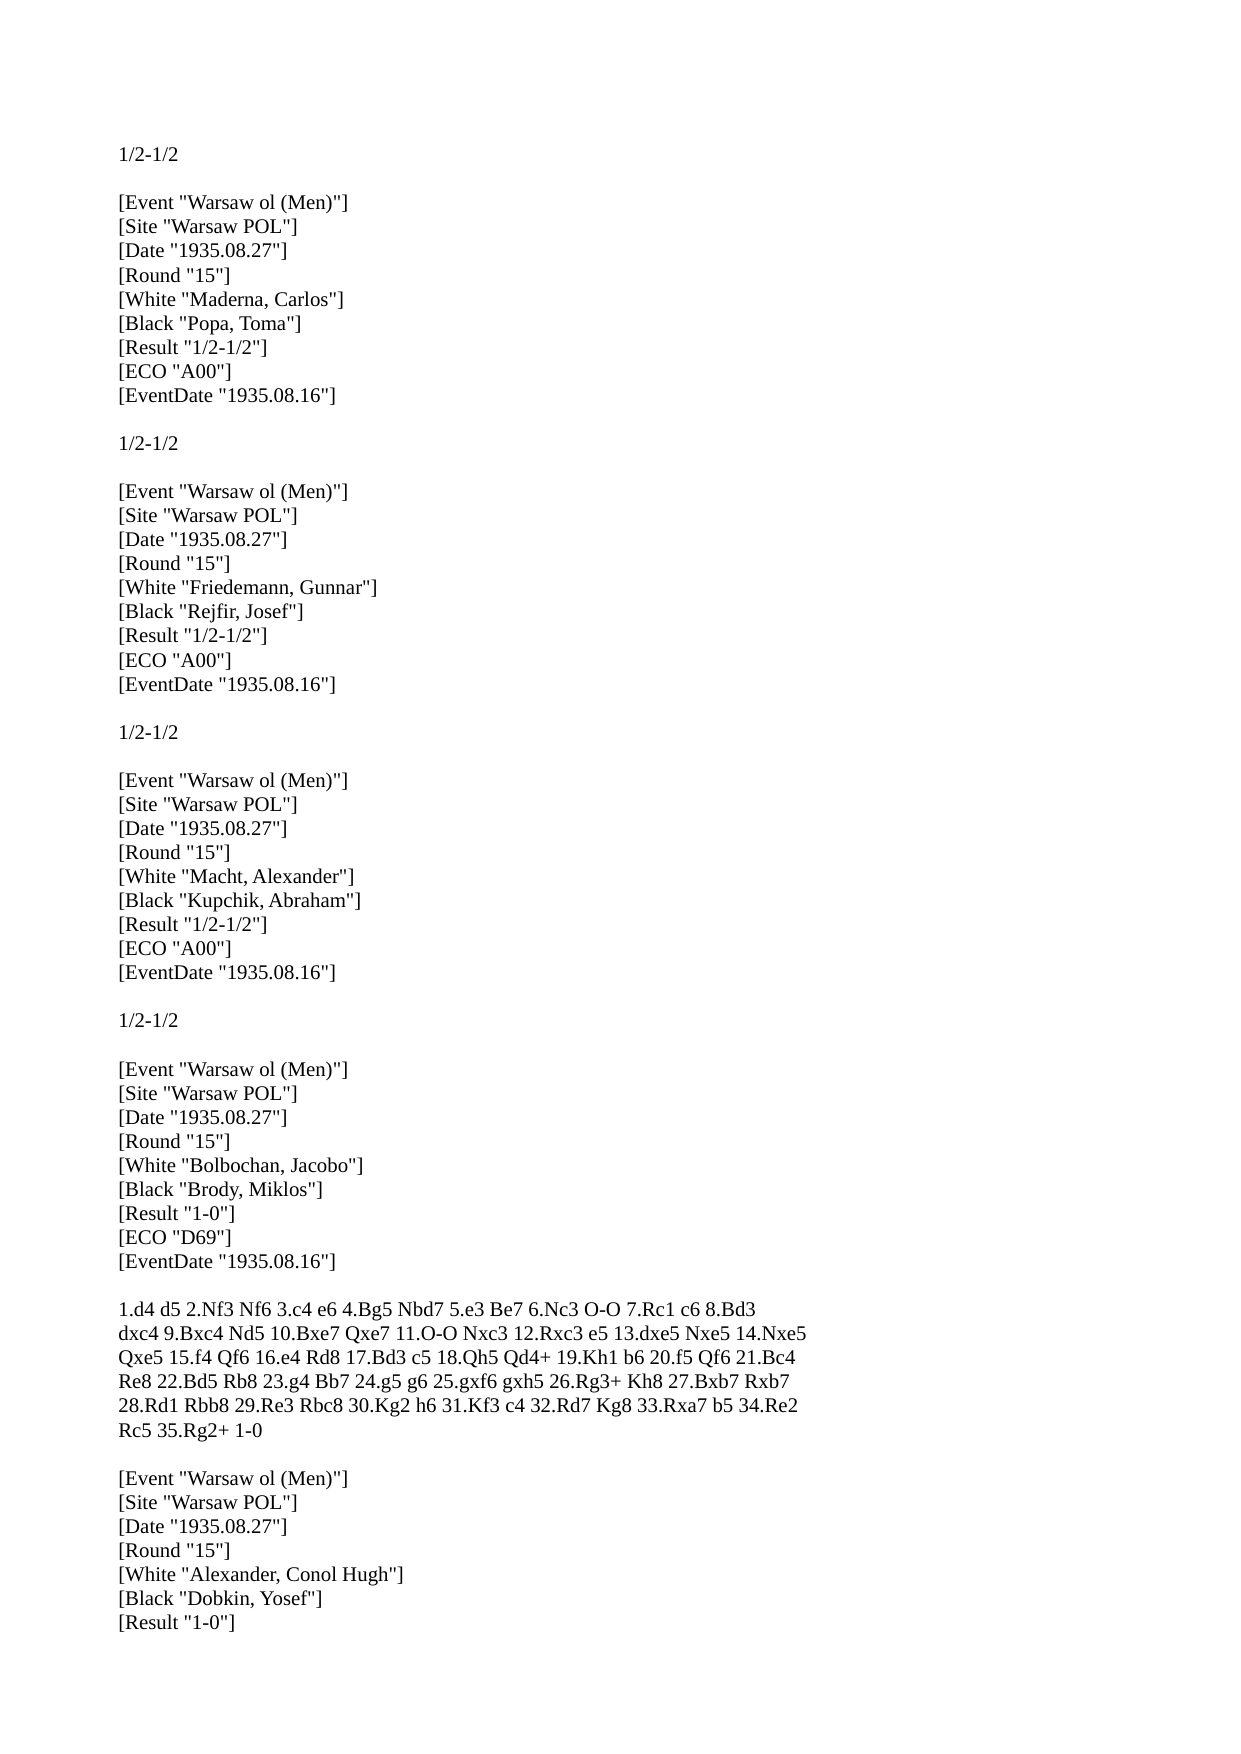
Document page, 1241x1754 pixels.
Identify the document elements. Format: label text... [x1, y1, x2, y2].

text [Date "1935.08.27"] [118, 1105, 1122, 1129]
text [White "Maderna, Carlos"] [118, 287, 1122, 311]
text Rc5 35.Rg2+ 1-0 [118, 1417, 1122, 1442]
text [Site "Warsaw POL"] [118, 792, 1122, 816]
text [Round "15"] [118, 262, 1122, 287]
text [Black "Dobkin, Yosef"] [118, 1586, 1122, 1610]
text [Site "Warsaw POL"] [118, 1081, 1122, 1105]
text [Black "Kupchik, Abraham"] [118, 888, 1122, 912]
text [Result "1-0"] [118, 1201, 1122, 1225]
text [EventDate "1935.08.16"] [118, 672, 1122, 696]
text [Round "15"] [118, 1129, 1122, 1153]
text 1.d4 d5 2.Nf3 Nf6 3.c4 e6 4.Bg5 Nbd7 5.e3 Be7 6.Nc3 O-O 7.Rc1 c6 8.Bd3 [118, 1297, 1122, 1321]
text [Event "Warsaw ol (Men)"] [118, 479, 1122, 503]
text [Event "Warsaw ol (Men)"] [118, 1466, 1122, 1490]
text 28.Rd1 Rbb8 29.Re3 Rbc8 30.Kg2 h6 31.Kf3 c4 32.Rd7 Kg8 33.Rxa7 b5 34.Re2 [118, 1393, 1122, 1417]
text [Site "Warsaw POL"] [118, 214, 1122, 238]
text [ECO "D69"] [118, 1225, 1122, 1249]
text [Date "1935.08.27"] [118, 1514, 1122, 1538]
text [Site "Warsaw POL"] [118, 1490, 1122, 1514]
text 1/2-1/2 [118, 720, 1122, 744]
text Qxe5 15.f4 Qf6 16.e4 Rd8 17.Bd3 c5 18.Qh5 Qd4+ 19.Kh1 b6 20.f5 Qf6 21.Bc4 [118, 1345, 1122, 1369]
text 1/2-1/2 [118, 142, 1122, 166]
text [Result "1/2-1/2"] [118, 335, 1122, 359]
text [Result "1-0"] [118, 1610, 1122, 1634]
text [ECO "A00"] [118, 647, 1122, 672]
text [White "Friedemann, Gunnar"] [118, 575, 1122, 599]
text [ECO "A00"] [118, 936, 1122, 960]
text [Event "Warsaw ol (Men)"] [118, 1057, 1122, 1081]
text [Date "1935.08.27"] [118, 238, 1122, 262]
text [EventDate "1935.08.16"] [118, 1249, 1122, 1273]
text [Round "15"] [118, 840, 1122, 864]
text dxc4 9.Bxc4 Nd5 10.Bxe7 Qxe7 11.O-O Nxc3 12.Rxc3 e5 13.dxe5 Nxe5 14.Nxe5 [118, 1321, 1122, 1345]
text [White "Macht, Alexander"] [118, 864, 1122, 888]
text 1/2-1/2 [118, 1008, 1122, 1032]
text [EventDate "1935.08.16"] [118, 383, 1122, 407]
text [Result "1/2-1/2"] [118, 623, 1122, 647]
text [Round "15"] [118, 551, 1122, 575]
text [EventDate "1935.08.16"] [118, 960, 1122, 984]
text [Result "1/2-1/2"] [118, 912, 1122, 936]
text [White "Bolbochan, Jacobo"] [118, 1153, 1122, 1177]
text [Date "1935.08.27"] [118, 527, 1122, 551]
text [Black "Brody, Miklos"] [118, 1177, 1122, 1201]
text [Black "Popa, Toma"] [118, 311, 1122, 335]
text [Event "Warsaw ol (Men)"] [118, 190, 1122, 214]
text [Date "1935.08.27"] [118, 816, 1122, 840]
text Re8 22.Bd5 Rb8 23.g4 Bb7 24.g5 g6 25.gxf6 gxh5 26.Rg3+ Kh8 27.Bxb7 Rxb7 [118, 1369, 1122, 1393]
text 1/2-1/2 [118, 431, 1122, 455]
text [Site "Warsaw POL"] [118, 503, 1122, 527]
text [White "Alexander, Conol Hugh"] [118, 1562, 1122, 1586]
text [Black "Rejfir, Josef"] [118, 599, 1122, 623]
text [Event "Warsaw ol (Men)"] [118, 768, 1122, 792]
text [ECO "A00"] [118, 359, 1122, 383]
text [Round "15"] [118, 1538, 1122, 1562]
